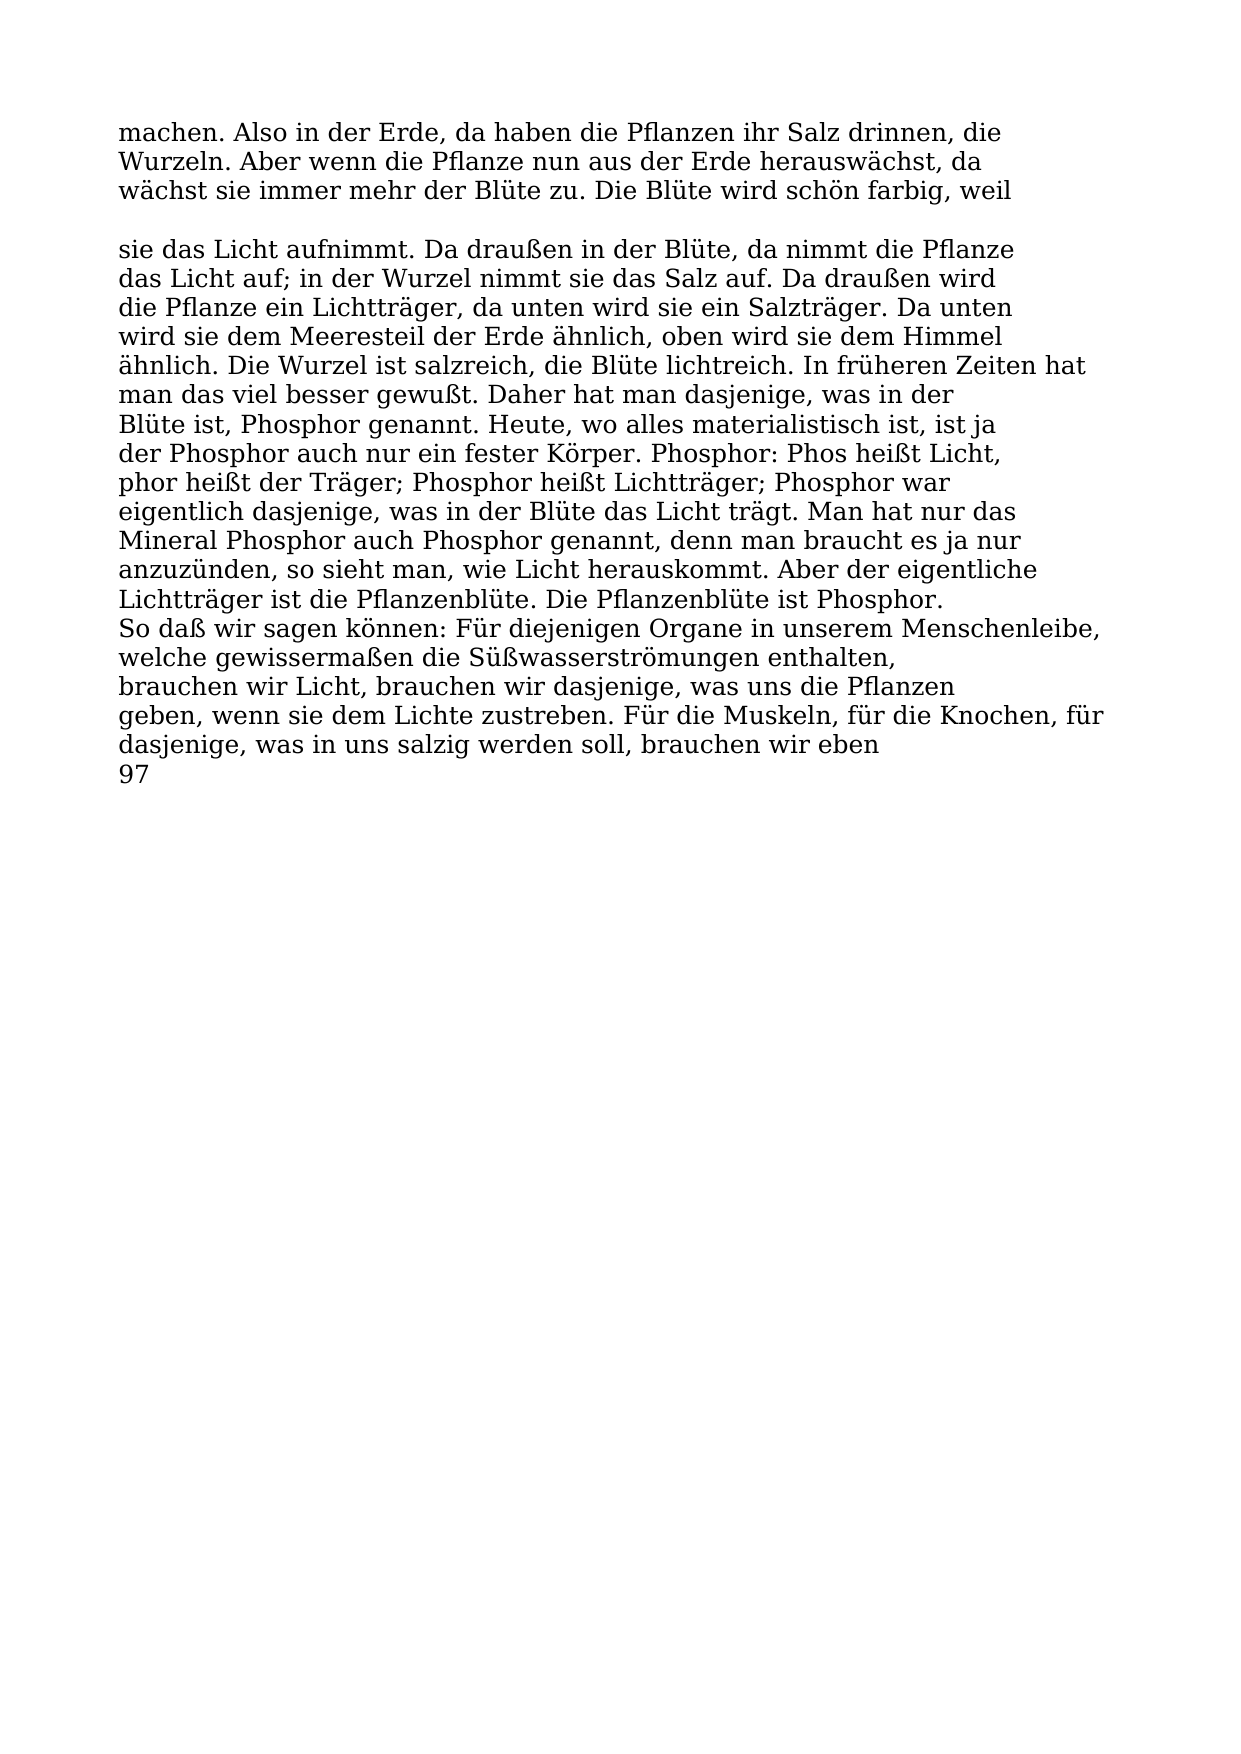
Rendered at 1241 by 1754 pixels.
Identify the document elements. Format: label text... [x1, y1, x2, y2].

text So daß wir sagen können: Für diejenigen Organe in unserem Menschenleibe, welche gewissermaßen die Süßwasserströmungen enthalten, [118, 614, 1122, 672]
text Mineral Phosphor auch Phosphor genannt, denn man braucht es ja nur [118, 526, 1122, 556]
text eigentlich dasjenige, was in der Blüte das Licht trägt. Man hat nur das [118, 497, 1122, 526]
text wird sie dem Meeresteil der Erde ähnlich, oben wird sie dem Himmel [118, 322, 1122, 351]
text wächst sie immer mehr der Blüte zu. Die Blüte wird schön farbig, weil [118, 176, 1122, 206]
text brauchen wir Licht, brauchen wir dasjenige, was uns die Pflanzen [118, 672, 1122, 701]
text die Pflanze ein Lichtträger, da unten wird sie ein Salzträger. Da unten [118, 293, 1122, 322]
text 97 [118, 760, 1122, 789]
text sie das Licht aufnimmt. Da draußen in der Blüte, da nimmt die Pflanze [118, 235, 1122, 264]
text phor heißt der Träger; Phosphor heißt Lichtträger; Phosphor war [118, 468, 1122, 497]
text der Phosphor auch nur ein fester Körper. Phosphor: Phos heißt Licht, [118, 439, 1122, 468]
text anzuzünden, so sieht man, wie Licht herauskommt. Aber der eigentliche Lichtträger ist die Pflanzenblüte. Die Pflanzenblüte ist Phosphor. [118, 556, 1122, 614]
text ähnlich. Die Wurzel ist salzreich, die Blüte lichtreich. In früheren Zeiten hat man das viel besser gewußt. Daher hat man dasjenige, was in der [118, 351, 1122, 410]
text das Licht auf; in der Wurzel nimmt sie das Salz auf. Da draußen wird [118, 264, 1122, 293]
text Wurzeln. Aber wenn die Pflanze nun aus der Erde herauswächst, da [118, 147, 1122, 176]
text Blüte ist, Phosphor genannt. Heute, wo alles materialistisch ist, ist ja [118, 410, 1122, 439]
text machen. Also in der Erde, da haben die Pflanzen ihr Salz drinnen, die [118, 118, 1122, 147]
text geben, wenn sie dem Lichte zustreben. Für die Muskeln, für die Knochen, für dasjenige, was in uns salzig werden soll, brauchen wir eben [118, 701, 1122, 760]
